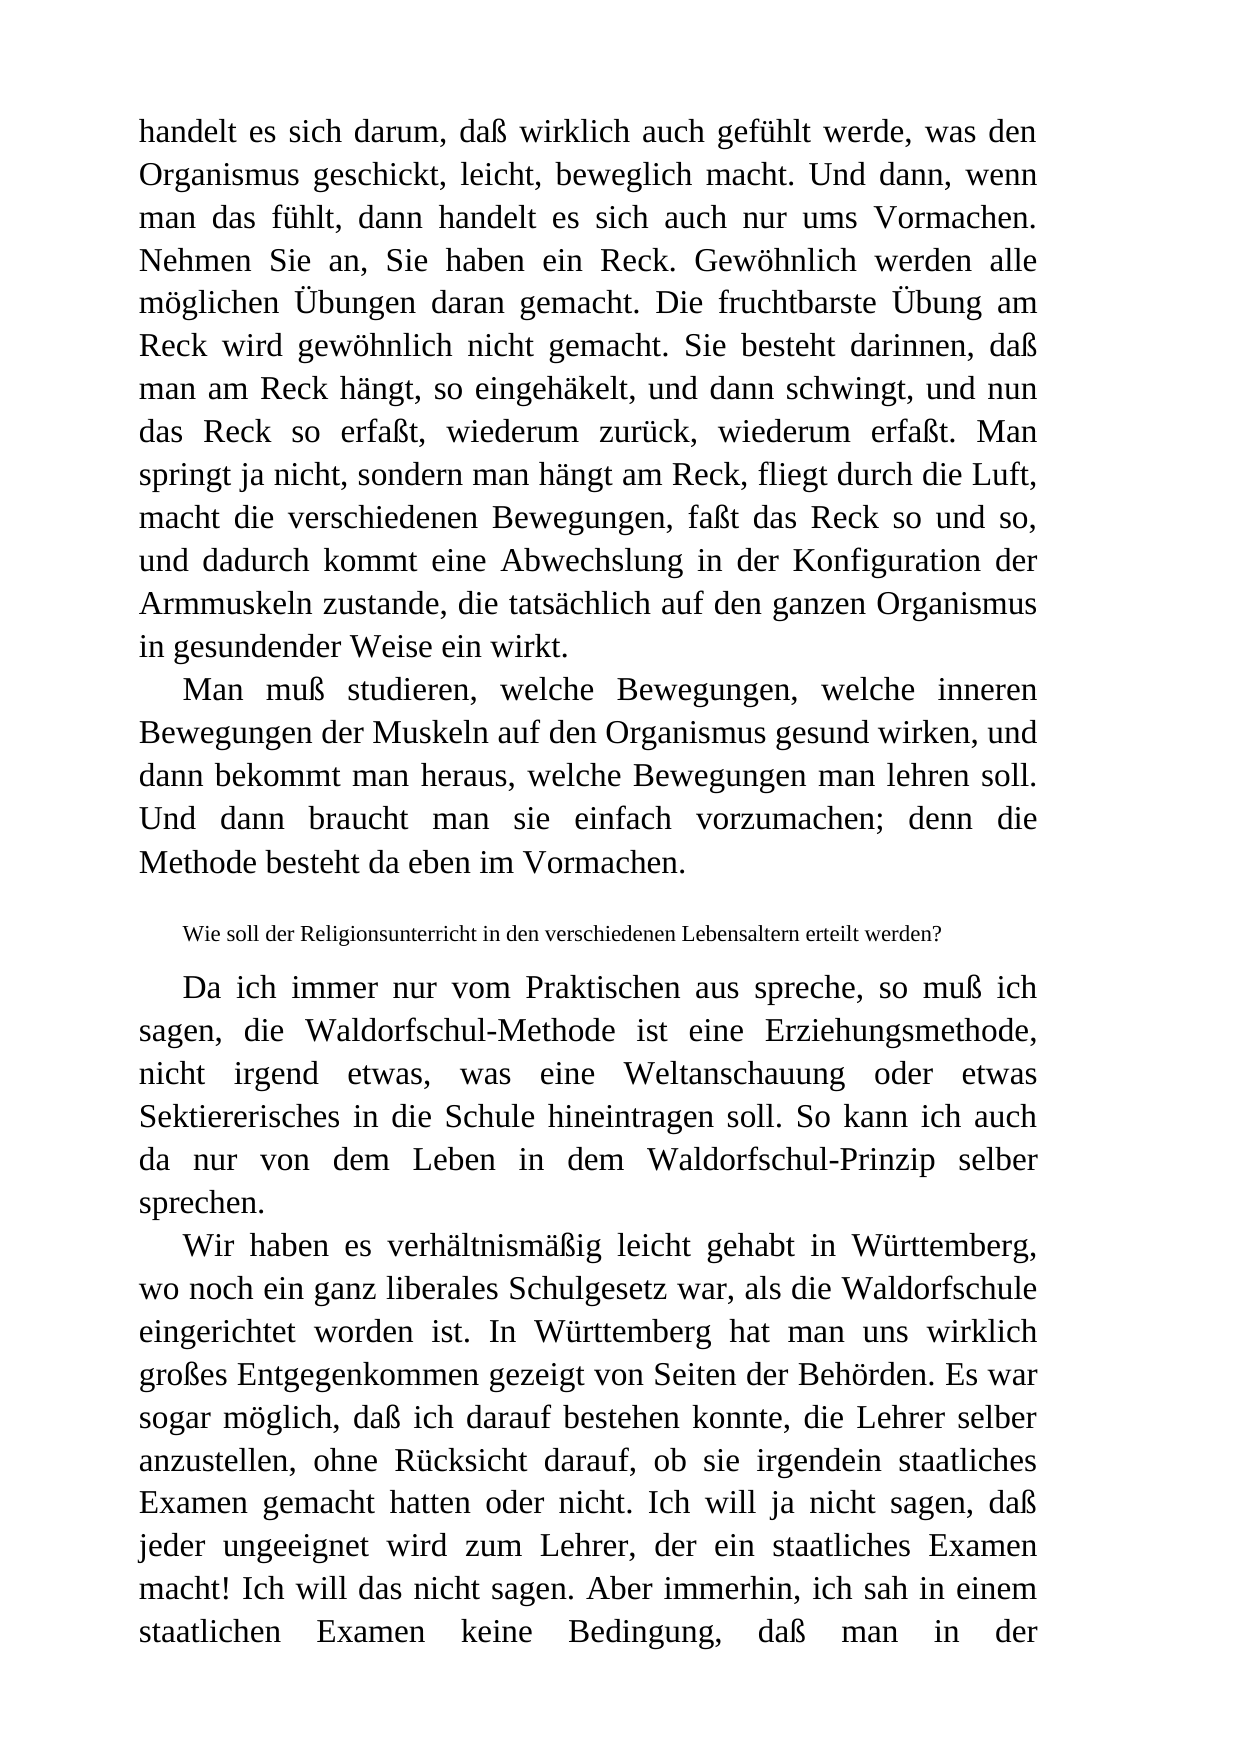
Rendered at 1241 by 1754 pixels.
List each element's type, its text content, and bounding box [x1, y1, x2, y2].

text Wie soll der Religionsunterricht in den verschiedenen Lebensaltern erteilt werden? [139, 921, 1038, 947]
text Wir haben es verhältnismäßig leicht gehabt in Württemberg, wo noch ein ganz liberales Schulgesetz war, als die Waldorfschule eingerichtet worden ist. In Württemberg hat man uns wirklich großes Entgegenkommen gezeigt von Seiten der Behörden. Es war sogar möglich, daß ich darauf bestehen konnte, die Lehrer selber anzustellen, ohne Rücksicht darauf, ob sie irgendein staatliches Examen gemacht hatten oder nicht. Ich will ja nicht sagen, daß jeder ungeeignet wird zum Lehrer, der ein staatliches Examen macht! Ich will das nicht sagen. Aber immerhin, ich sah in einem staatlichen Examen keine Bedingung, daß man in der [139, 1225, 1038, 1650]
text Man muß studieren, welche Bewegungen, welche inneren Bewegungen der Muskeln auf den Organismus gesund wirken, und dann bekommt man heraus, welche Bewegungen man lehren soll. Und dann braucht man sie einfach vorzumachen; denn die Methode besteht da eben im Vormachen. [139, 669, 1038, 880]
text handelt es sich darum, daß wirklich auch gefühlt werde, was den Organismus geschickt, leicht, beweglich macht. Und dann, wenn man das fühlt, dann handelt es sich auch nur ums Vormachen. Nehmen Sie an, Sie haben ein Reck. Gewöhnlich werden alle möglichen Übungen daran gemacht. Die fruchtbarste Übung am Reck wird gewöhnlich nicht gemacht. Sie besteht darinnen, daß man am Reck hängt, so eingehäkelt, und dann schwingt, und nun das Reck so erfaßt, wiederum zurück, wiederum erfaßt. Man springt ja nicht, sondern man hängt am Reck, fliegt durch die Luft, macht die verschiedenen Bewegungen, faßt das Reck so und so, und dadurch kommt eine Abwechslung in der Konfiguration der Armmuskeln zustande, die tatsächlich auf den ganzen Organismus in gesundender Weise ein wirkt. [139, 111, 1038, 664]
text Da ich immer nur vom Praktischen aus spreche, so muß ich sagen, die Waldorfschul-Methode ist eine Erziehungsmethode, nicht irgend etwas, was eine Weltanschauung oder etwas Sektiererisches in die Schule hineintragen soll. So kann ich auch da nur von dem Leben in dem Waldorfschul-Prinzip selber sprechen. [139, 968, 1038, 1221]
